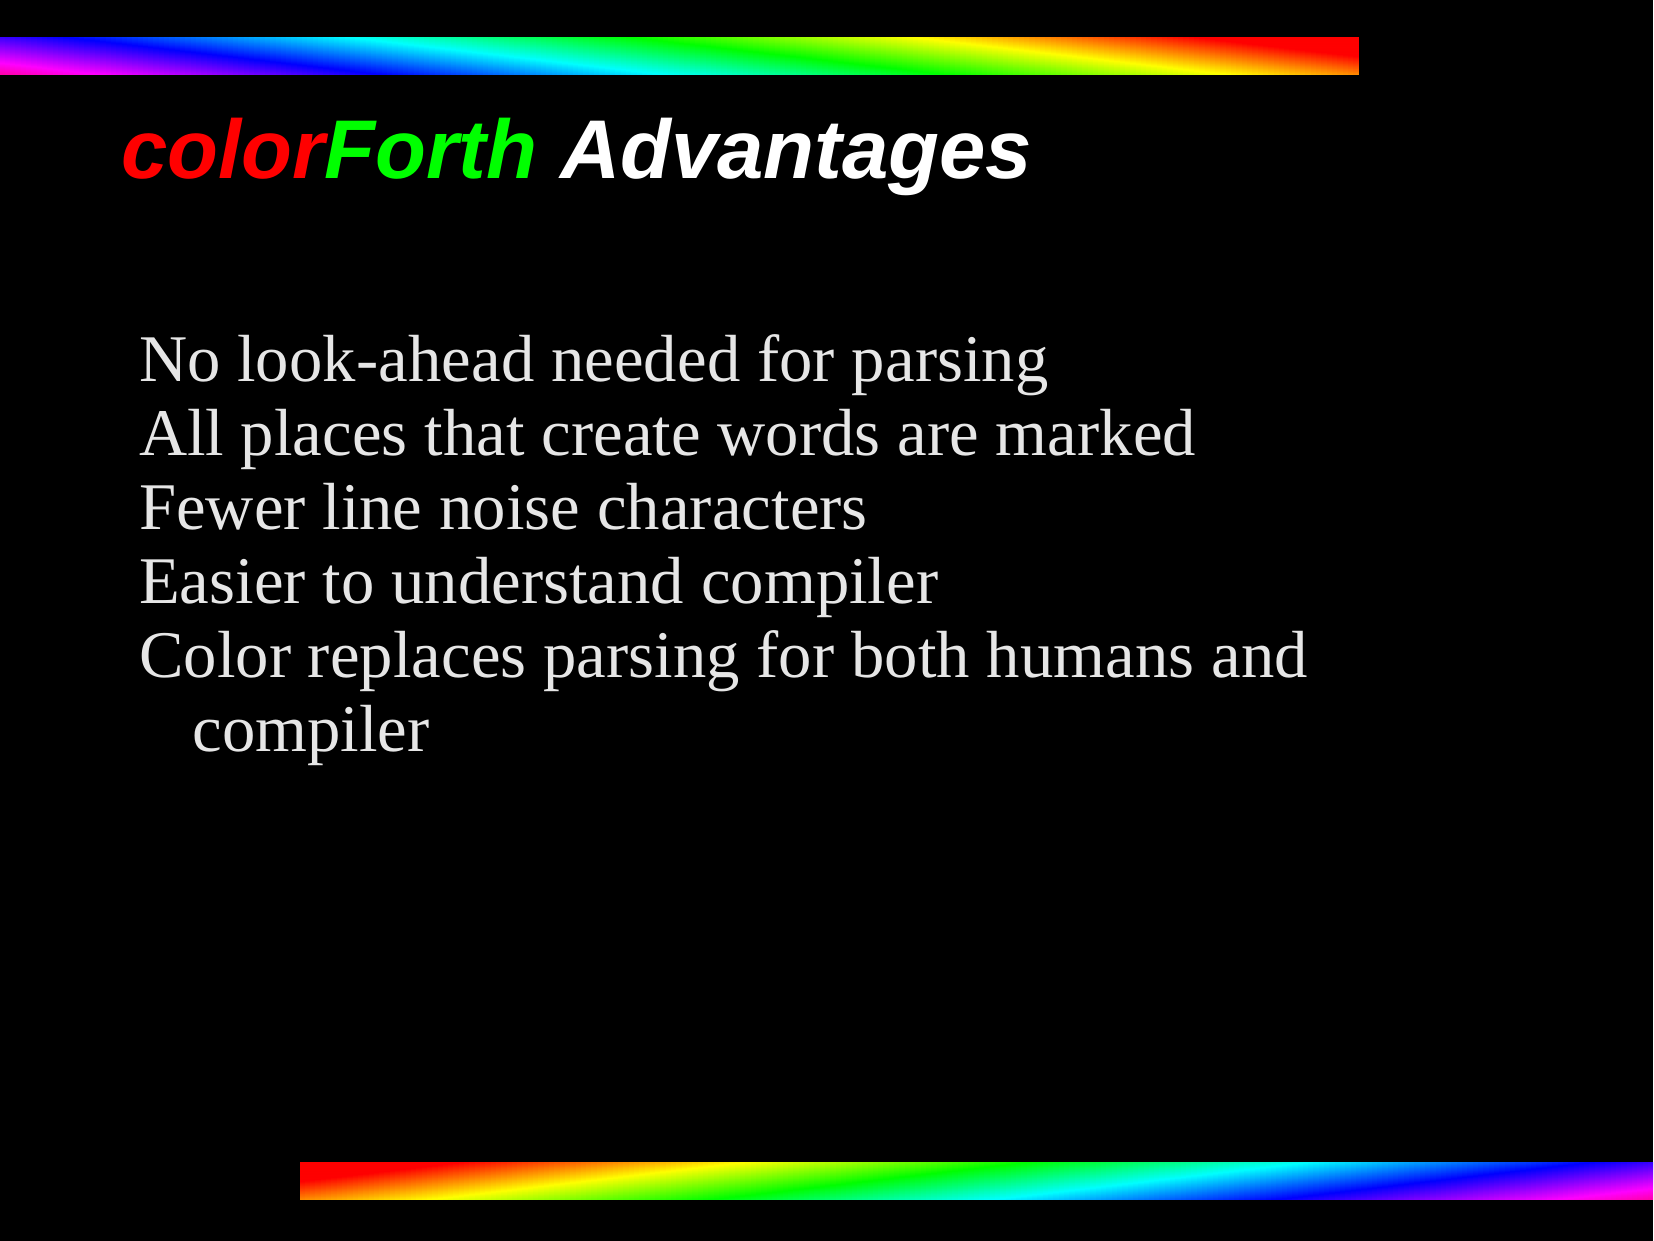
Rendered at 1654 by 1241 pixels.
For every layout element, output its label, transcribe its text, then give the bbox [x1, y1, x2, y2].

title colorForth Advantages [121, 46, 1534, 254]
list No look-ahead needed for parsing All places that create words are marked Fewer line noise characters Easier to understand compiler Color replaces parsing for both humans and compiler [121, 322, 1561, 1133]
picture [300, 1162, 1350, 1200]
picture [0, 37, 306, 75]
picture [1102, 1162, 1654, 1200]
picture [308, 37, 1359, 46]
